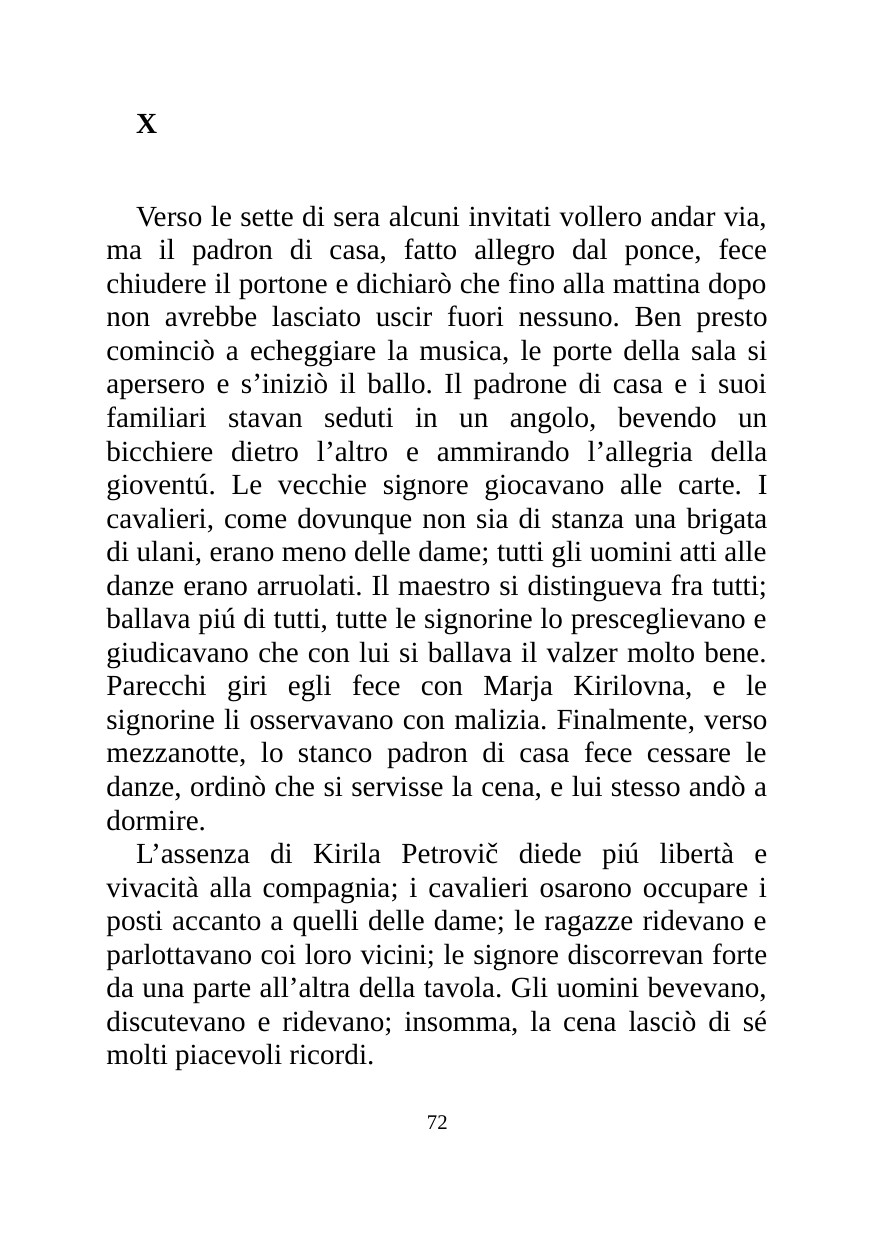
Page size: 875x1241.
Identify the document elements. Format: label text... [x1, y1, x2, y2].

text L’assenza di Kirila Petrovič diede piú libertà e vivacità alla compagnia; i cavalieri osarono occupare i posti accanto a quelli delle dame; le ragazze ridevano e parlottavano coi loro vicini; le signore discorrevan forte da una parte all’altra della tavola. Gli uomini bevevano, discutevano e ridevano; insomma, la cena lasciò di sé molti piacevoli ricordi. [106, 836, 768, 1071]
text Verso le sette di sera alcuni invitati vollero andar via, ma il padron di casa, fatto allegro dal ponce, fece chiudere il portone e dichiarò che fino alla mattina dopo non avrebbe lasciato uscir fuori nessuno. Ben presto cominciò a echeggiare la musica, le porte della sala si apersero e s’iniziò il ballo. Il padrone di casa e i suoi familiari stavan seduti in un angolo, bevendo un bicchiere dietro l’altro e ammirando l’allegria della gioventú. Le vecchie signore giocavano alle carte. I cavalieri, come dovunque non sia di stanza una brigata di ulani, erano meno delle dame; tutti gli uomini atti alle danze erano arruolati. Il maestro si distingueva fra tutti; ballava piú di tutti, tutte le signorine lo presceglievano e giudicavano che con lui si ballava il valzer molto bene. Parecchi giri egli fece con Marja Kirilovna, e le signorine li osservavano con malizia. Finalmente, verso mezzanotte, lo stanco padron di casa fece cessare le danze, ordinò che si servisse la cena, e lui stesso andò a dormire. [106, 199, 768, 836]
subtitle X [106, 106, 768, 140]
